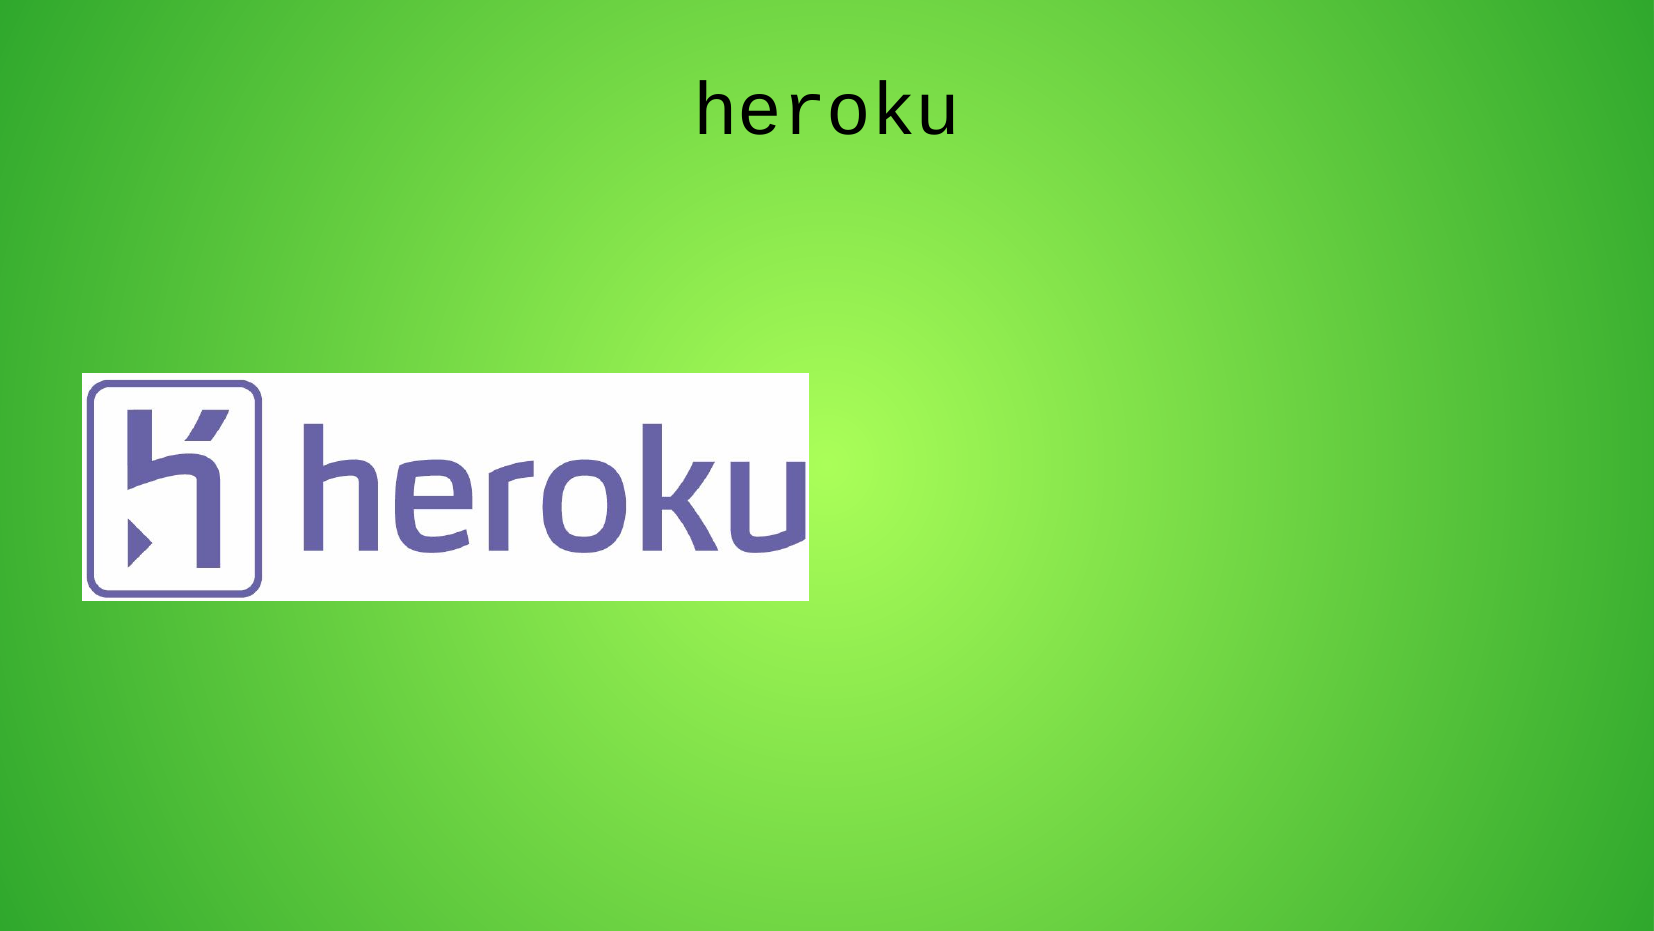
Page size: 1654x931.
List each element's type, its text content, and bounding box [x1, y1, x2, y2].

title heroku [82, 37, 1571, 193]
picture [82, 373, 809, 601]
